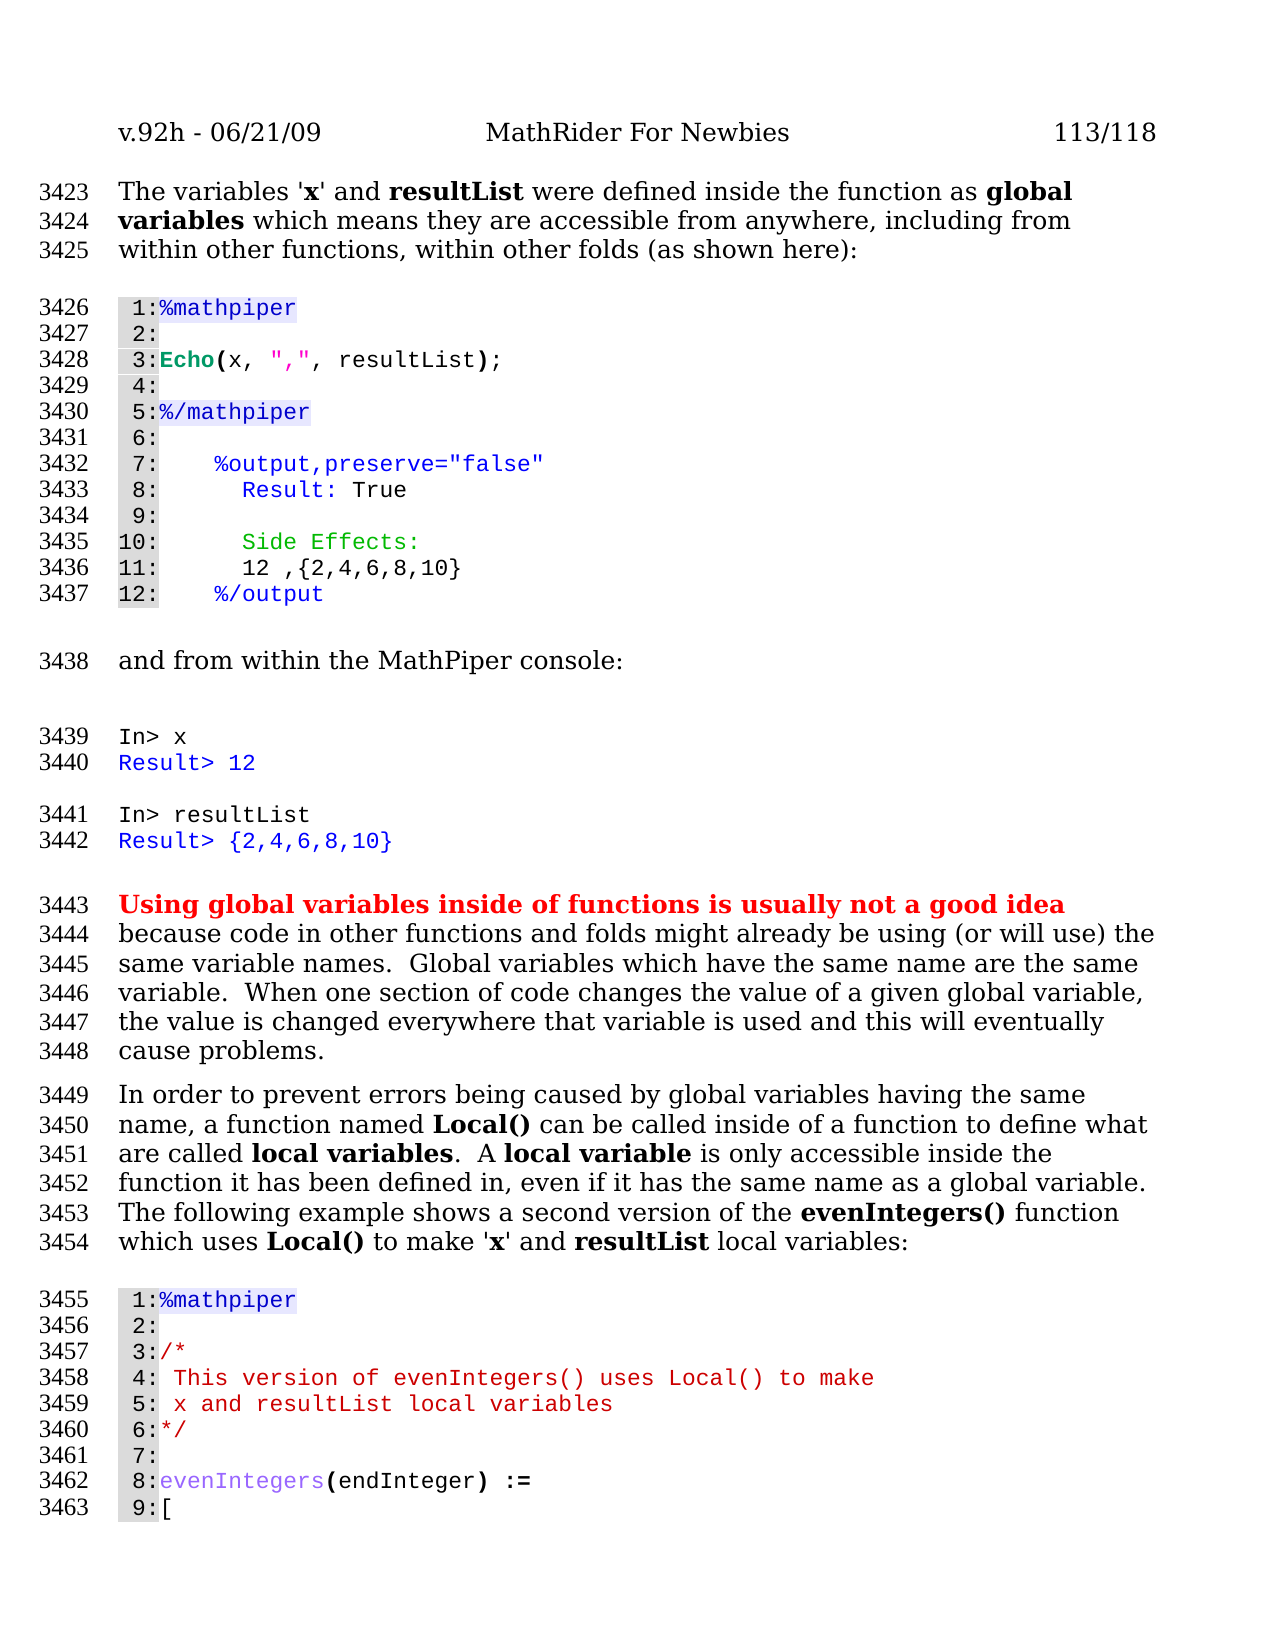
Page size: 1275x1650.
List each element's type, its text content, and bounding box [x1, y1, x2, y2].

text 3:/* [118, 1340, 1157, 1366]
text The variables 'x' and resultList were defined inside the function as global variables which means they are accessible from anywhere, including from within other functions, within other folds (as shown here): [118, 177, 1157, 265]
text 5: x and resultList local variables [118, 1392, 1157, 1418]
text In> resultList [118, 803, 1157, 829]
text 12: %/output [118, 582, 1157, 608]
text and from within the MathPiper console: [118, 646, 1157, 676]
text Result> 12 [118, 752, 1157, 778]
text 6: [118, 426, 1157, 452]
text 5:%/mathpiper [118, 400, 1157, 426]
text 4: This version of evenIntegers() uses Local() to make [118, 1366, 1157, 1392]
text 8:evenIntegers(endInteger) := [118, 1470, 1157, 1496]
text 6:*/ [118, 1418, 1157, 1444]
text 9:[ [118, 1496, 1157, 1522]
text 4: [118, 374, 1157, 400]
text Result> {2,4,6,8,10} [118, 829, 1157, 855]
text In> x [118, 726, 1157, 752]
text 7: %output,preserve="false" [118, 452, 1157, 478]
text 1:%mathpiper [118, 297, 1157, 323]
text 9: [118, 504, 1157, 530]
text 7: [118, 1444, 1157, 1470]
text 2: [118, 1314, 1157, 1340]
text 8: Result: True [118, 478, 1157, 504]
text 11: 12 ,{2,4,6,8,10} [118, 556, 1157, 582]
text 3:Echo(x, ",", resultList); [118, 348, 1157, 374]
text In order to prevent errors being caused by global variables having the same name, a function named Local() can be called inside of a function to define what are called local variables. A local variable is only accessible inside the function it has been defined in, even if it has the same name as a global variable. The following example shows a second version of the evenIntegers() function which uses Local() to make 'x' and resultList local variables: [118, 1081, 1157, 1256]
text 2: [118, 323, 1157, 348]
text Using global variables inside of functions is usually not a good idea because code in other functions and folds might already be using (or will use) the same variable names. Global variables which have the same name are the same variable. When one section of code changes the value of a given global variable, the value is changed everywhere that variable is used and this will eventually cause problems. [118, 890, 1157, 1066]
text 10: Side Effects: [118, 530, 1157, 556]
text 1:%mathpiper [118, 1288, 1157, 1314]
